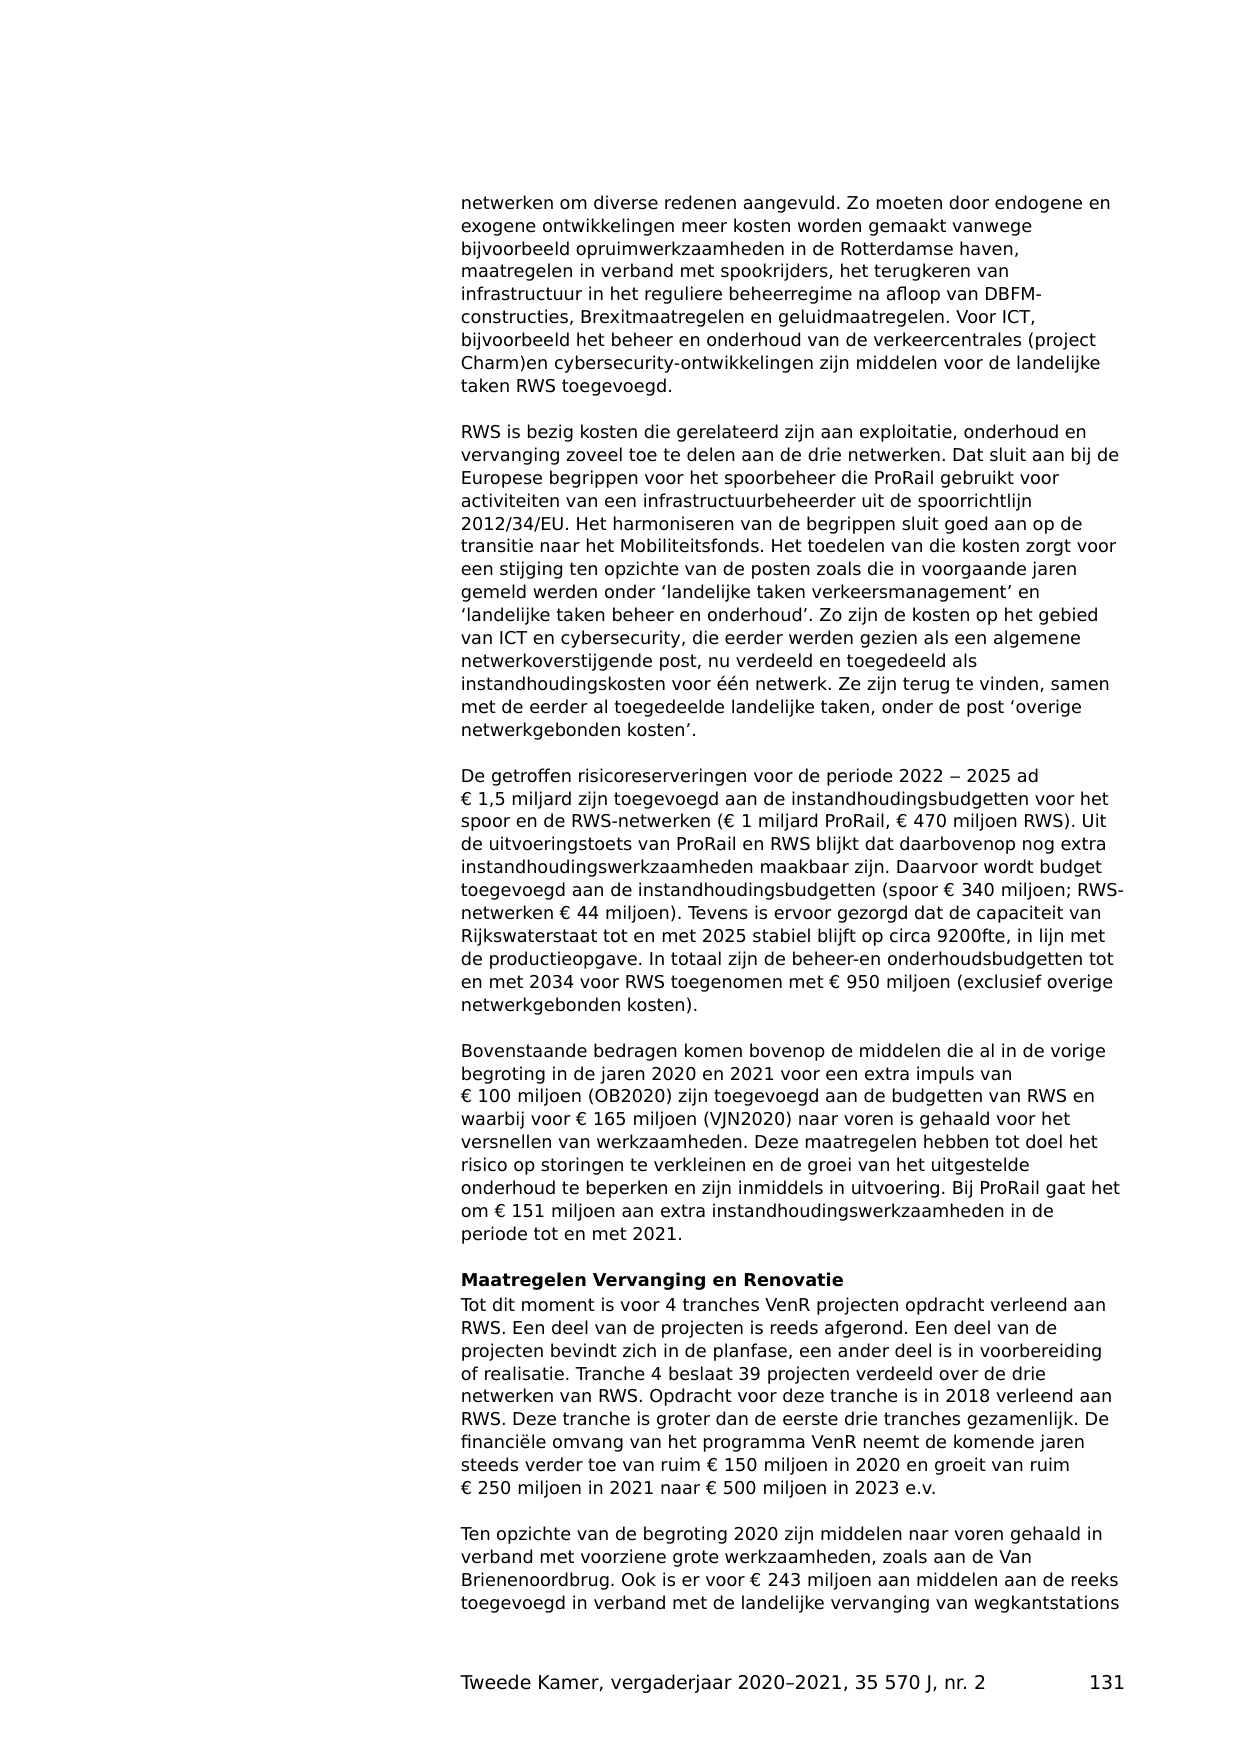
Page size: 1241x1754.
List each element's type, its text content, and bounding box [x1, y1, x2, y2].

text Maatregelen Vervanging en Renovatie [461, 1268, 1125, 1291]
text De getroffen risicoreserveringen voor de periode 2022 ‒ 2025 ad € 1,5 miljard zijn toegevoegd aan de instandhoudingsbudgetten voor het spoor en de RWS-netwerken (€ 1 miljard ProRail, € 470 miljoen RWS). Uit de uitvoeringstoets van ProRail en RWS blijkt dat daarbovenop nog extra instandhoudingswerkzaamheden maakbaar zijn. Daarvoor wordt budget toegevoegd aan de instandhoudingsbudgetten (spoor € 340 miljoen; RWS-netwerken € 44 miljoen). Tevens is ervoor gezorgd dat de capaciteit van Rijkswaterstaat tot en met 2025 stabiel blijft op circa 9200fte, in lijn met de productieopgave. In totaal zijn de beheer-en onderhoudsbudgetten tot en met 2034 voor RWS toegenomen met € 950 miljoen (exclusief overige netwerkgebonden kosten). [461, 764, 1125, 1016]
text Bovenstaande bedragen komen bovenop de middelen die al in de vorige begroting in de jaren 2020 en 2021 voor een extra impuls van € 100 miljoen (OB2020) zijn toegevoegd aan de budgetten van RWS en waarbij voor € 165 miljoen (VJN2020) naar voren is gehaald voor het versnellen van werkzaamheden. Deze maatregelen hebben tot doel het risico op storingen te verkleinen en de groei van het uitgestelde onderhoud te beperken en zijn inmiddels in uitvoering. Bij ProRail gaat het om € 151 miljoen aan extra instandhoudingswerkzaamheden in de periode tot en met 2021. [461, 1039, 1125, 1245]
text RWS is bezig kosten die gerelateerd zijn aan exploitatie, onderhoud en vervanging zoveel toe te delen aan de drie netwerken. Dat sluit aan bij de Europese begrippen voor het spoorbeheer die ProRail gebruikt voor activiteiten van een infrastructuurbeheerder uit de spoorrichtlijn 2012/34/EU. Het harmoniseren van de begrippen sluit goed aan op de transitie naar het Mobiliteitsfonds. Het toedelen van die kosten zorgt voor een stijging ten opzichte van de posten zoals die in voorgaande jaren gemeld werden onder ‘landelijke taken verkeersmanagement’ en ‘landelijke taken beheer en onderhoud’. Zo zijn de kosten op het gebied van ICT en cybersecurity, die eerder werden gezien als een algemene netwerkoverstijgende post, nu verdeeld en toegedeeld als instandhoudingskosten voor één netwerk. Ze zijn terug te vinden, samen met de eerder al toegedeelde landelijke taken, onder de post ‘overige netwerkgebonden kosten’. [461, 420, 1125, 741]
text Ten opzichte van de begroting 2020 zijn middelen naar voren gehaald in verband met voorziene grote werkzaamheden, zoals aan de Van Brienenoordbrug. Ook is er voor € 243 miljoen aan middelen aan de reeks toegevoegd in verband met de landelijke vervanging van wegkantstations [461, 1522, 1125, 1614]
text Tot dit moment is voor 4 tranches VenR projecten opdracht verleend aan RWS. Een deel van de projecten is reeds afgerond. Een deel van de projecten bevindt zich in de planfase, een ander deel is in voorbereiding of realisatie. Tranche 4 beslaat 39 projecten verdeeld over de drie netwerken van RWS. Opdracht voor deze tranche is in 2018 verleend aan RWS. Deze tranche is groter dan de eerste drie tranches gezamenlijk. De financiële omvang van het programma VenR neemt de komende jaren steeds verder toe van ruim € 150 miljoen in 2020 en groeit van ruim € 250 miljoen in 2021 naar € 500 miljoen in 2023 e.v. [461, 1293, 1125, 1499]
text netwerken om diverse redenen aangevuld. Zo moeten door endogene en exogene ontwikkelingen meer kosten worden gemaakt vanwege bijvoorbeeld opruimwerkzaamheden in de Rotterdamse haven, maatregelen in verband met spookrijders, het terugkeren van infrastructuur in het reguliere beheerregime na afloop van DBFM-constructies, Brexitmaatregelen en geluidmaatregelen. Voor ICT, bijvoorbeeld het beheer en onderhoud van de verkeercentrales (project Charm)en cybersecurity-ontwikkelingen zijn middelen voor de landelijke taken RWS toegevoegd. [461, 191, 1125, 397]
